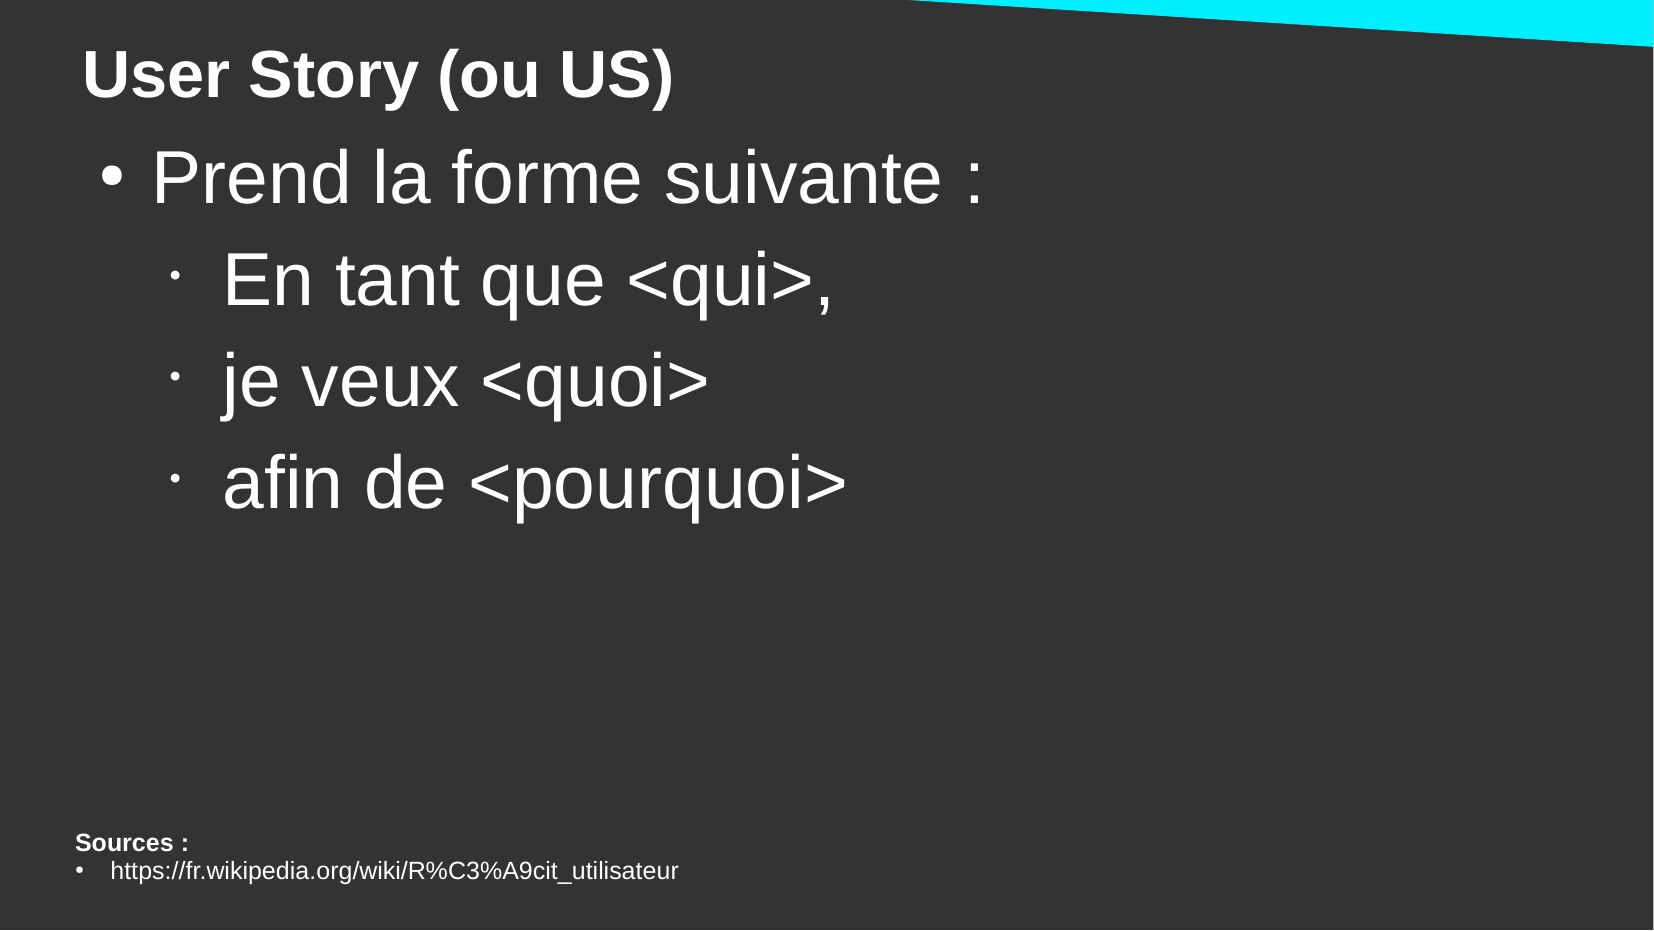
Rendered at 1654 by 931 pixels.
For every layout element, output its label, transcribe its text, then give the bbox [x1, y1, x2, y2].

list Prend la forme suivante : En tant que <qui>, je veux <quoi> afin de <pourquoi> [80, 135, 1620, 567]
title User Story (ou US) [82, 37, 1571, 114]
text_box Sources : https://fr.wikipedia.org/wiki/R%C3%A9cit_utilisateur [60, 821, 1546, 931]
text_box [907, 0, 1654, 47]
